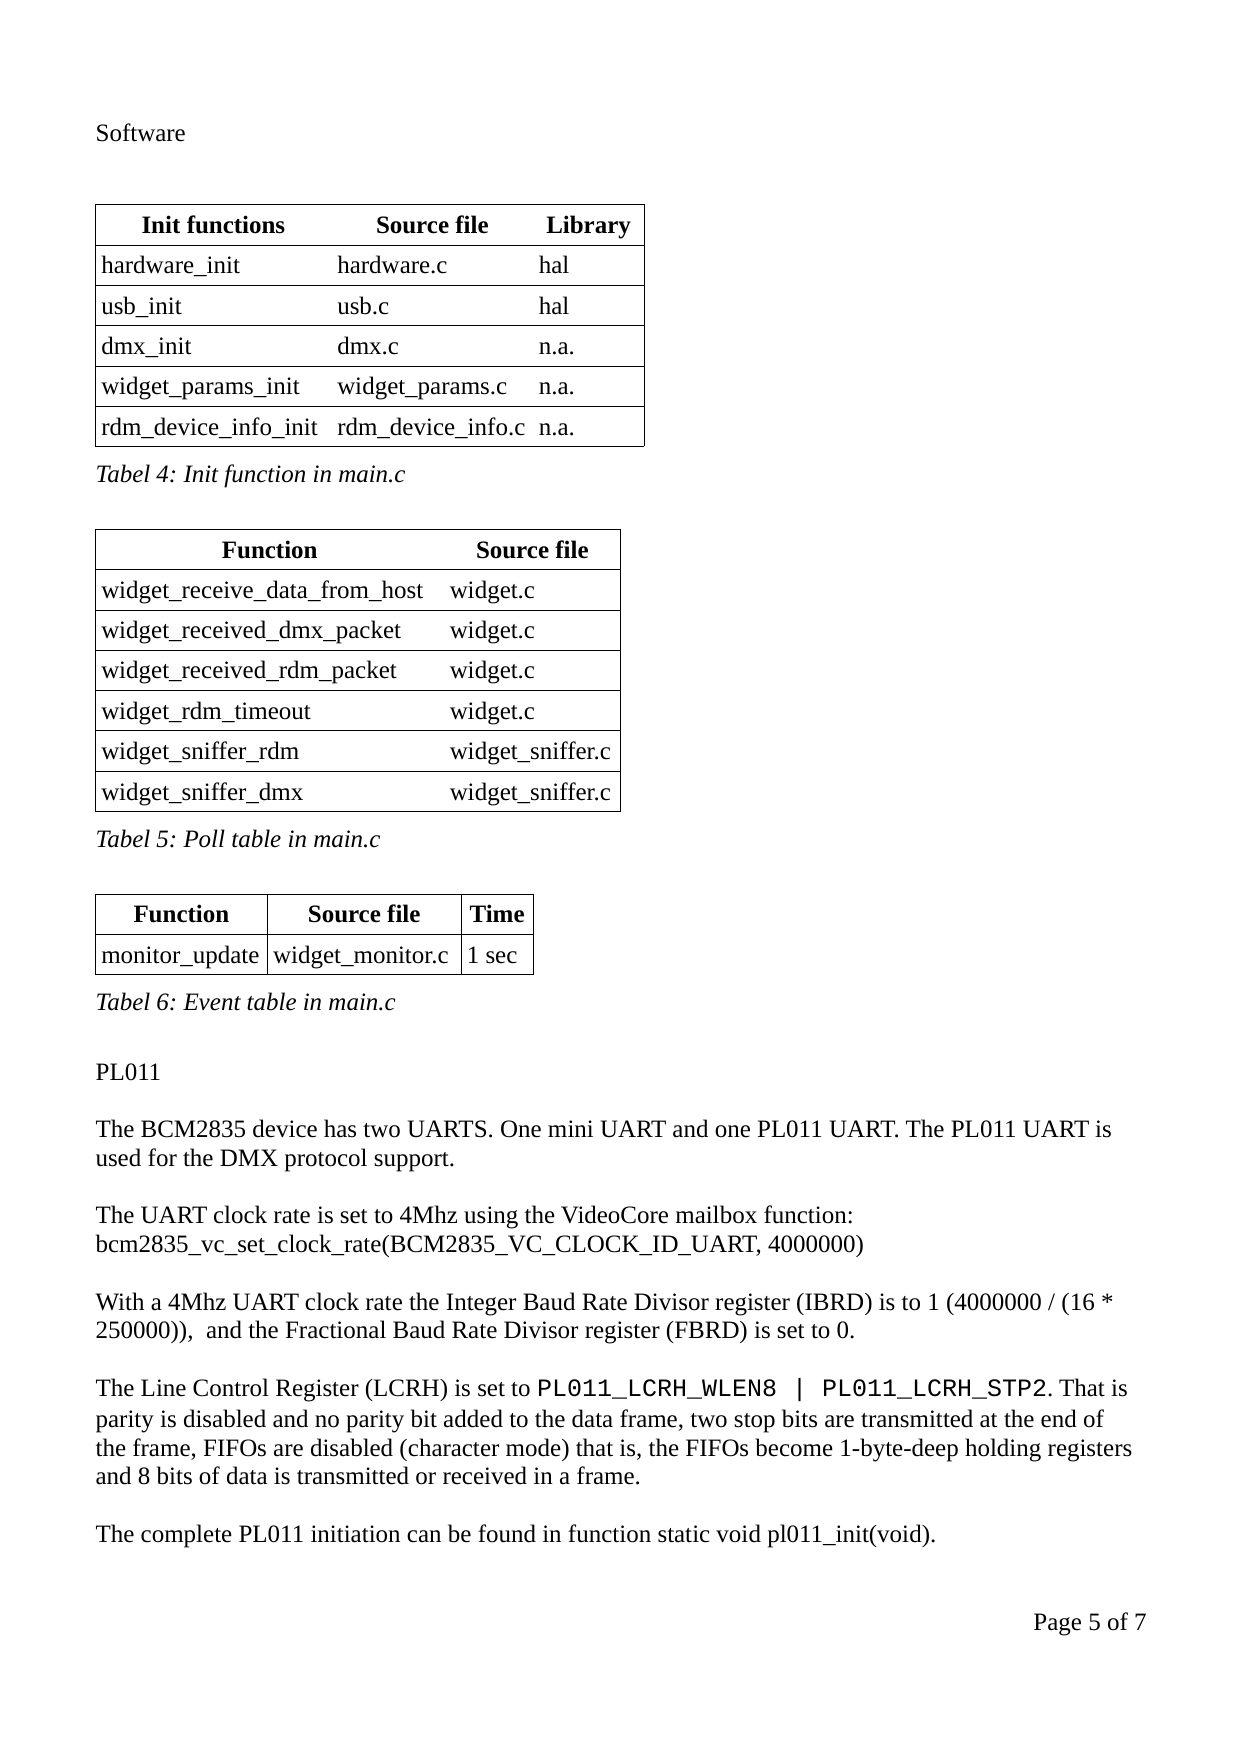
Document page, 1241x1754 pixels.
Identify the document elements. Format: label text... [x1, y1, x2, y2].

table_header Function [96, 895, 267, 934]
table_header Library [533, 205, 644, 245]
table_cell widget.c [444, 611, 620, 650]
table_cell widget_params.c [331, 367, 533, 406]
table_cell rdm_device_info_init [96, 407, 331, 446]
table_header Init functions [96, 205, 331, 245]
table_cell widget_received_dmx_packet [96, 611, 444, 650]
table_cell widget_sniffer.c [444, 772, 620, 811]
table_cell n.a. [533, 326, 644, 366]
table_cell hal [533, 286, 644, 325]
text Software [95, 118, 1146, 147]
table_cell n.a. [533, 407, 644, 446]
table_cell widget.c [444, 570, 620, 609]
table_cell widget_sniffer_rdm [96, 731, 444, 771]
text the frame, FIFOs are disabled (character mode) that is, the FIFOs become 1-byte-deep holding registers and 8 bits of data is transmitted or received in a frame. [95, 1433, 1146, 1490]
table_cell widget_received_rdm_packet [96, 651, 444, 690]
table_cell widget_rdm_timeout [96, 691, 444, 730]
text The complete PL011 initiation can be found in function static void pl011_init(void). [95, 1519, 1146, 1548]
table_header Source file [268, 895, 461, 934]
text The UART clock rate is set to 4Mhz using the VideoCore mailbox function: bcm2835_vc_set_clock_rate(BCM2835_VC_CLOCK_ID_UART, 4000000) [95, 1201, 1146, 1258]
table_cell widget_params_init [96, 367, 331, 406]
table_cell widget.c [444, 691, 620, 730]
text The BCM2835 device has two UARTS. One mini UART and one PL011 UART. The PL011 UART is used for the DMX protocol support. [95, 1114, 1146, 1172]
table_cell hal [533, 246, 644, 285]
text Tabel 4: Init function in main.c [95, 459, 1146, 488]
table_header Time [462, 895, 533, 934]
table_cell widget.c [444, 651, 620, 690]
table_cell usb_init [96, 286, 331, 325]
table_cell widget_sniffer.c [444, 731, 620, 771]
text Tabel 5: Poll table in main.c [95, 824, 1146, 852]
table_cell widget_receive_data_from_host [96, 570, 444, 609]
text With a 4Mhz UART clock rate the Integer Baud Rate Divisor register (IBRD) is to 1 (4000000 / (16 * 250000)), and the Fractional Baud Rate Divisor register (FBRD) is set to 0. [95, 1287, 1146, 1344]
table_header Source file [444, 530, 620, 569]
table_header Function [96, 530, 444, 569]
text The Line Control Register (LCRH) is set to PL011_LCRH_WLEN8 | PL011_LCRH_STP2. That is parity is disabled and no parity bit added to the data frame, two stop bits are transmitted at the end of [95, 1373, 1146, 1433]
table_header Source file [331, 205, 533, 245]
text PL011 [95, 1057, 1146, 1086]
table_cell n.a. [533, 367, 644, 406]
table_cell widget_monitor.c [268, 935, 461, 974]
table_cell usb.c [331, 286, 533, 325]
table_cell dmx.c [331, 326, 533, 366]
table_cell monitor_update [96, 935, 267, 974]
table_cell rdm_device_info.c [331, 407, 533, 446]
text Tabel 6: Event table in main.c [95, 987, 1146, 1016]
table_cell 1 sec [462, 935, 533, 974]
table_cell hardware_init [96, 246, 331, 285]
table_cell dmx_init [96, 326, 331, 366]
table_cell hardware.c [331, 246, 533, 285]
table_cell widget_sniffer_dmx [96, 772, 444, 811]
